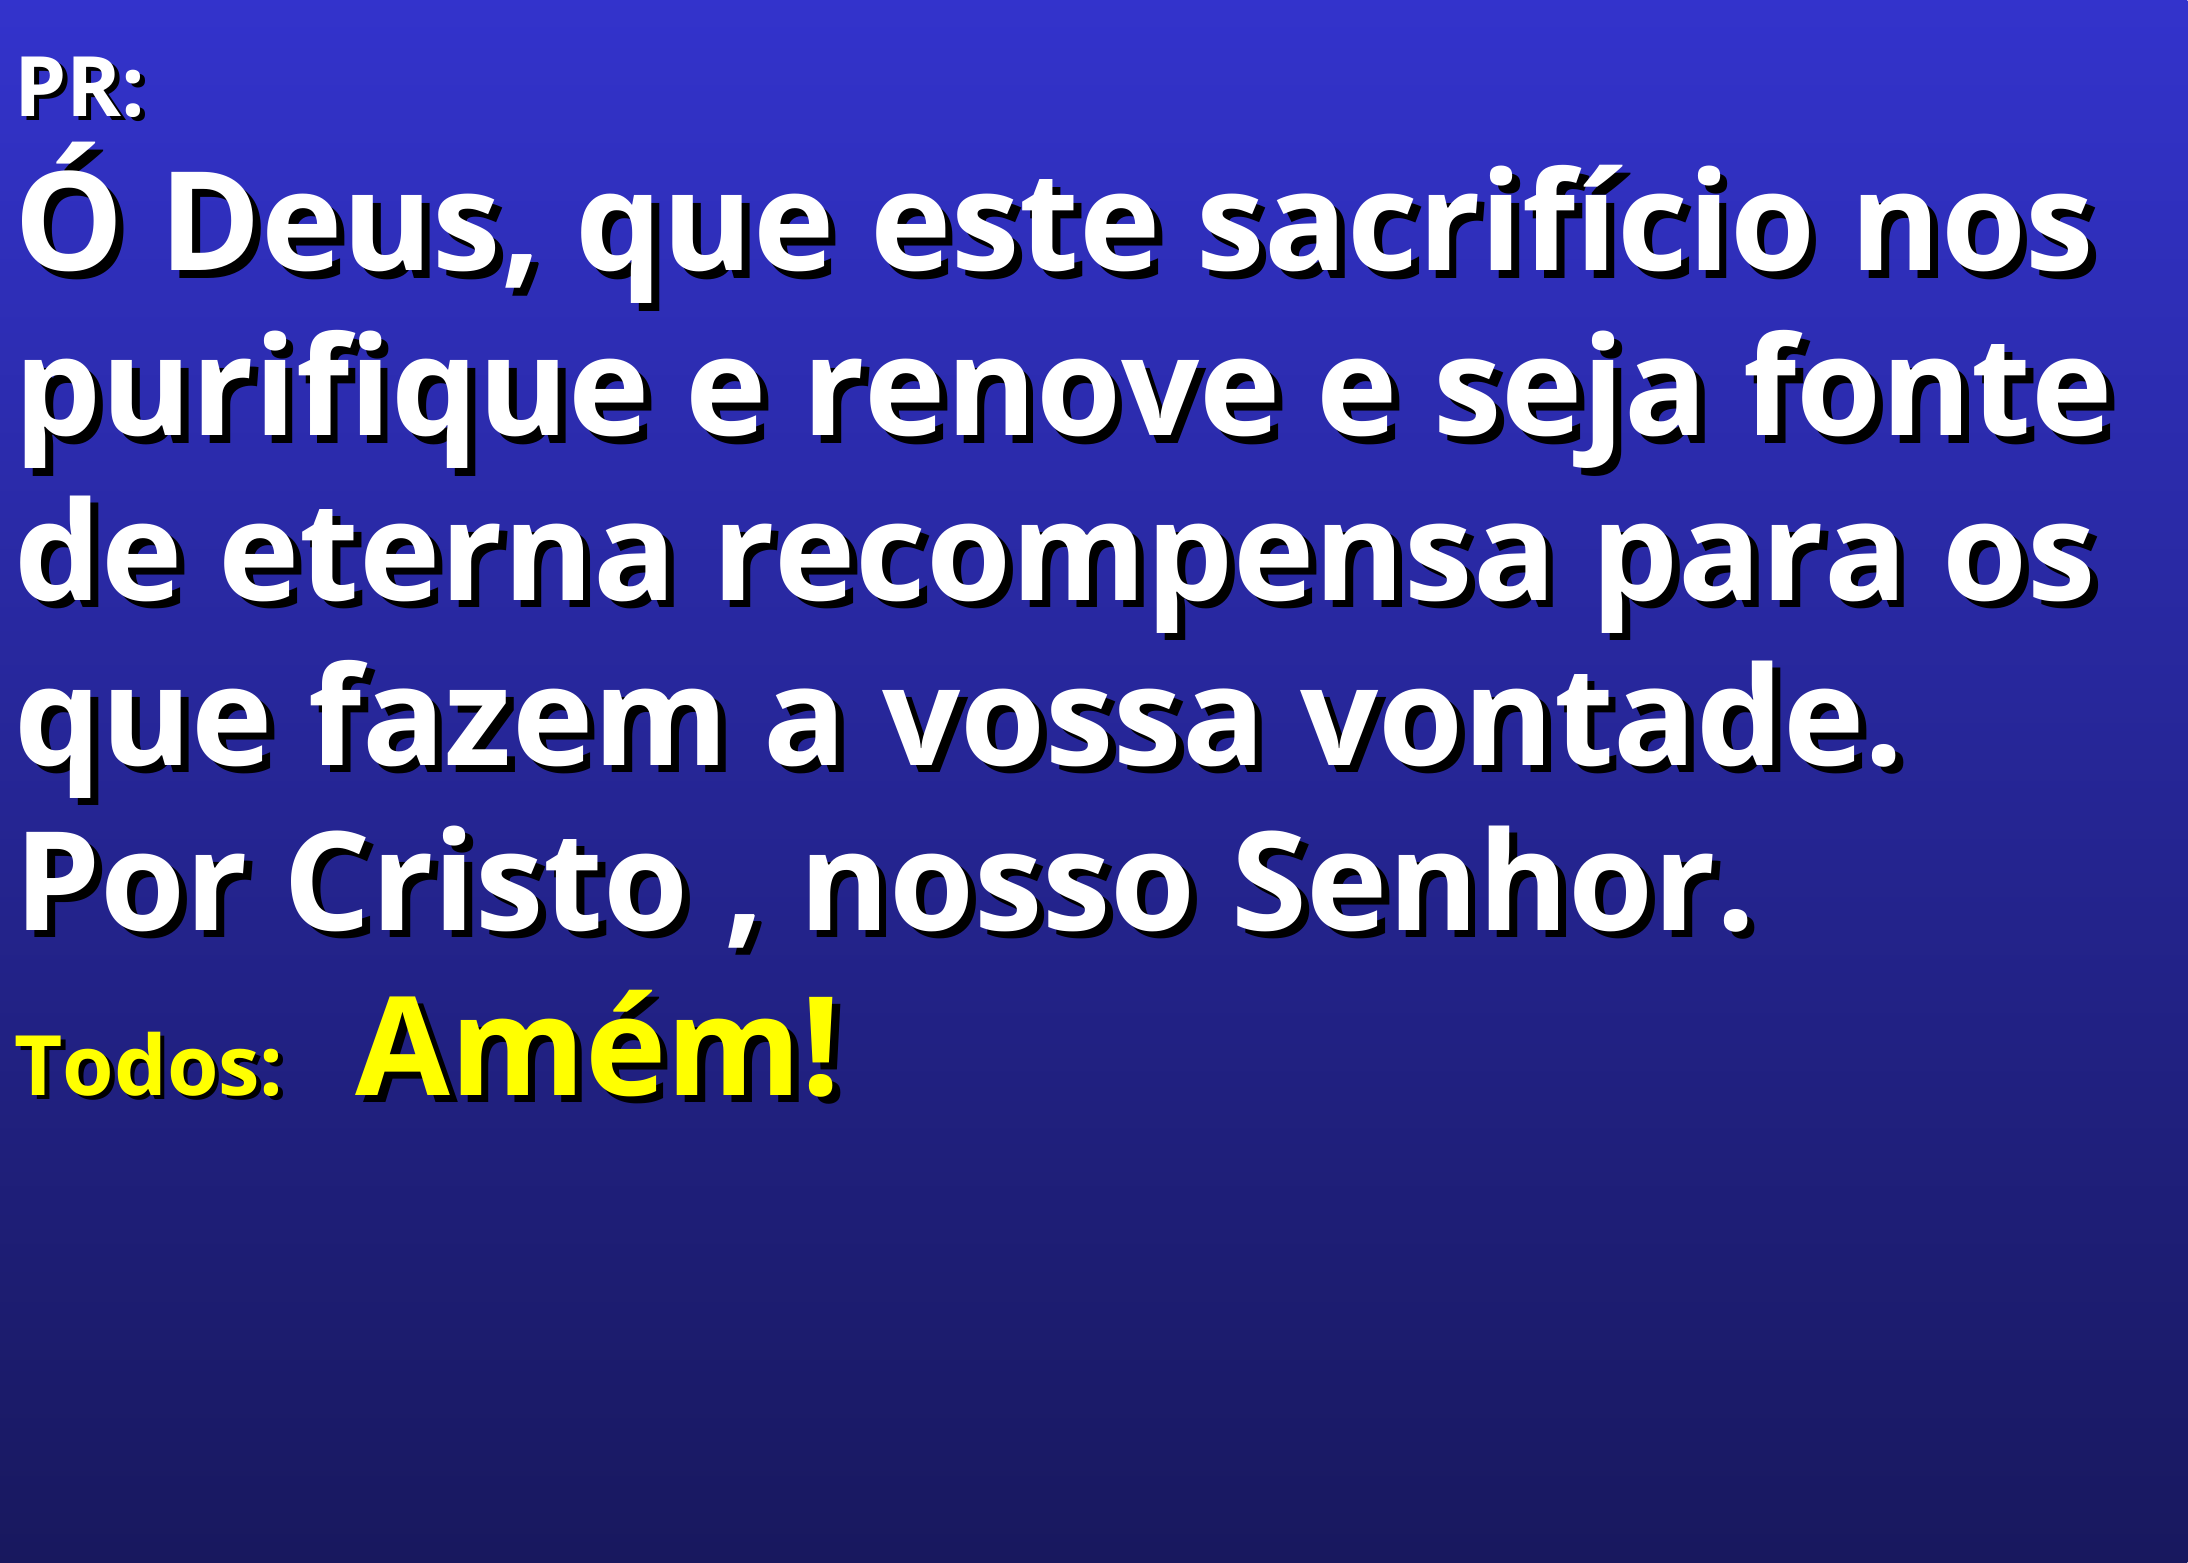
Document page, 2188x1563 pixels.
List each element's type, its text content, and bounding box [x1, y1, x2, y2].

text_box PR: Ó Deus, que este sacrifício nos purifique e renove e seja fonte de eterna recompensa para os que fazem a vossa vontade. Por Cristo , nosso Senhor. Todos: Amém! [0, 25, 2188, 1131]
